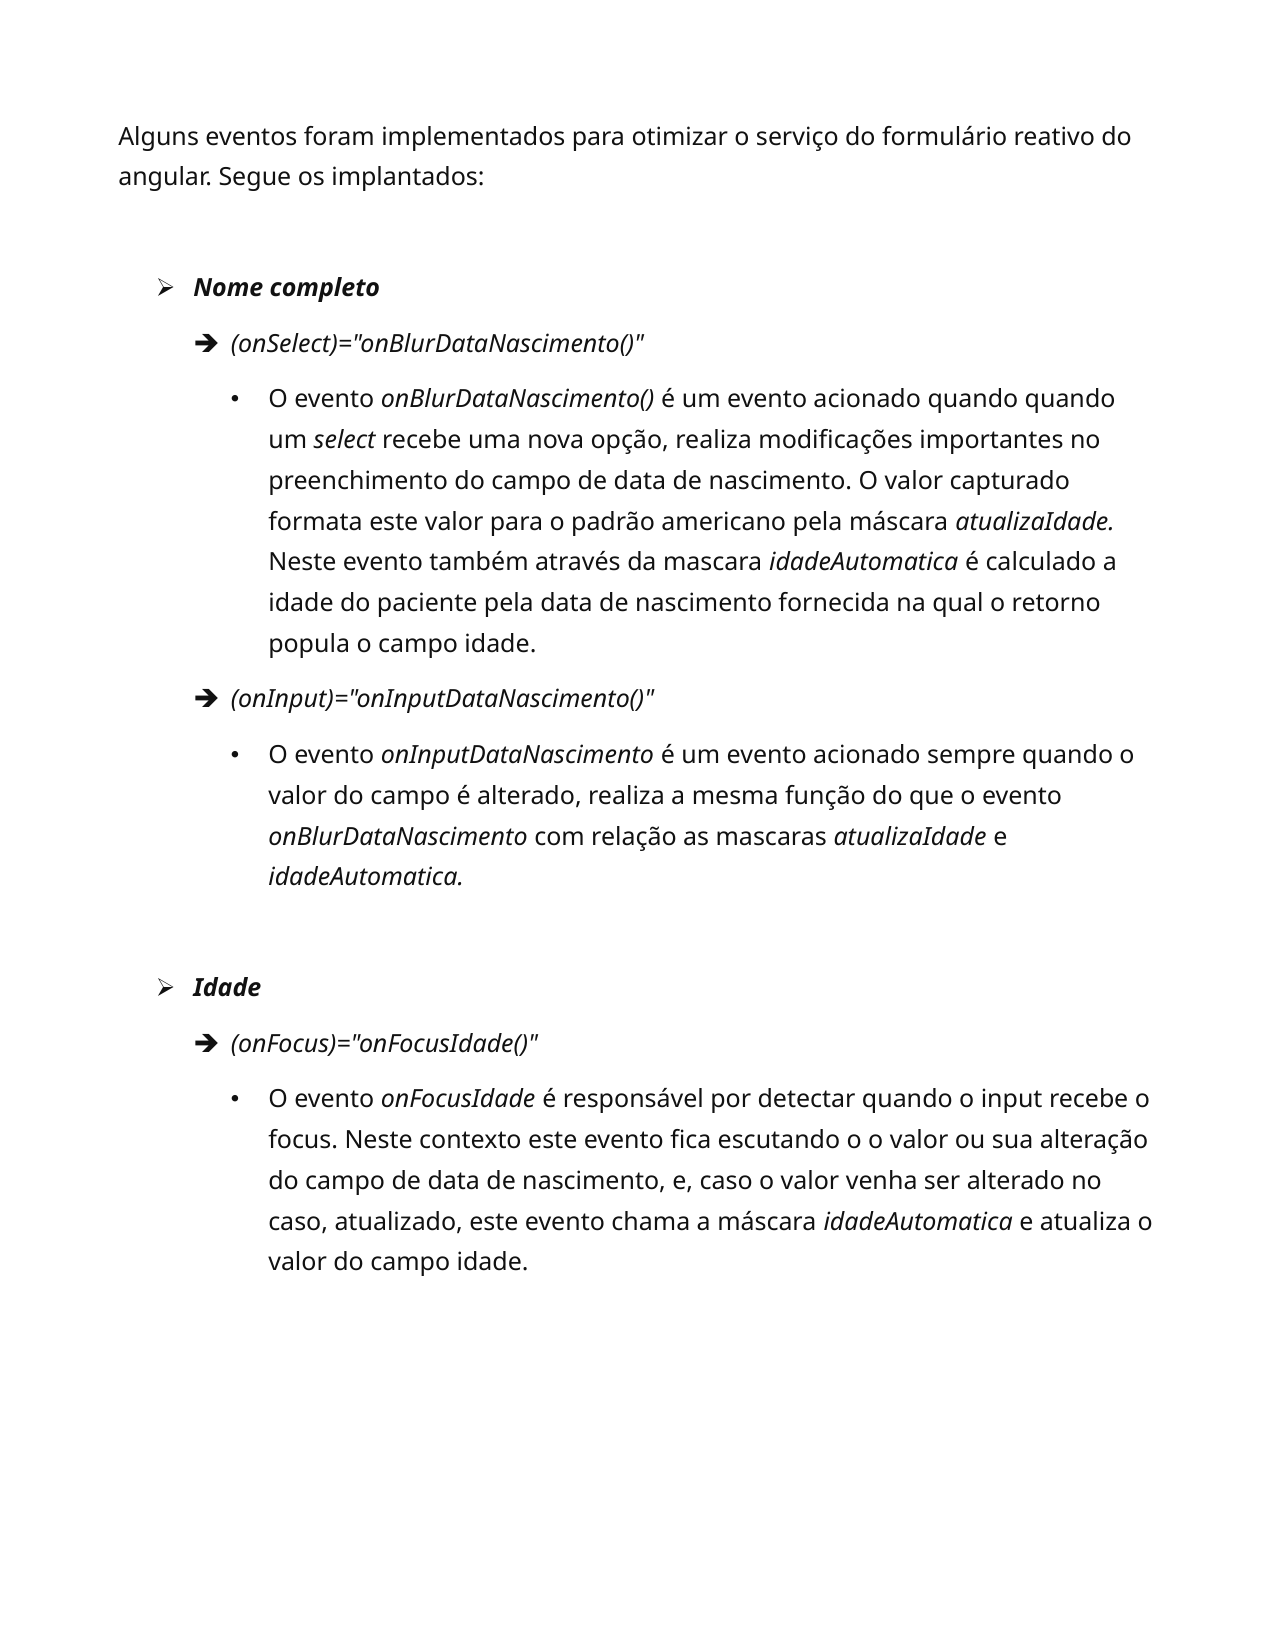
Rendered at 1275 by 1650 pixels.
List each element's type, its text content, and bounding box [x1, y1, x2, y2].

text Alguns eventos foram implementados para otimizar o serviço do formulário reativo do angular. Segue os implantados: [118, 118, 1157, 193]
list Nome completo [156, 270, 1157, 304]
list O evento onBlurDataNascimento() é um evento acionado quando quando um select recebe uma nova opção, realiza modificações importantes no preenchimento do campo de data de nascimento. O valor capturado formata este valor para o padrão americano pela máscara atualizaIdade. Neste evento também através da mascara idadeAutomatica é calculado a idade do paciente pela data de nascimento fornecida na qual o retorno popula o campo idade. [231, 381, 1157, 660]
list (onFocus)="onFocusIdade()" [193, 1025, 1157, 1059]
list (onInput)="onInputDataNascimento()" [193, 681, 1157, 715]
list O evento onInputDataNascimento é um evento acionado sempre quando o valor do campo é alterado, realiza a mesma função do que o evento onBlurDataNascimento com relação as mascaras atualizaIdade e idadeAutomatica. [231, 736, 1157, 893]
list (onSelect)="onBlurDataNascimento()" [193, 325, 1157, 359]
list Idade [156, 970, 1157, 1004]
list O evento onFocusIdade é responsável por detectar quando o input recebe o focus. Neste contexto este evento fica escutando o o valor ou sua alteração do campo de data de nascimento, e, caso o valor venha ser alterado no caso, atualizado, este evento chama a máscara idadeAutomatica e atualiza o valor do campo idade. [231, 1081, 1157, 1278]
